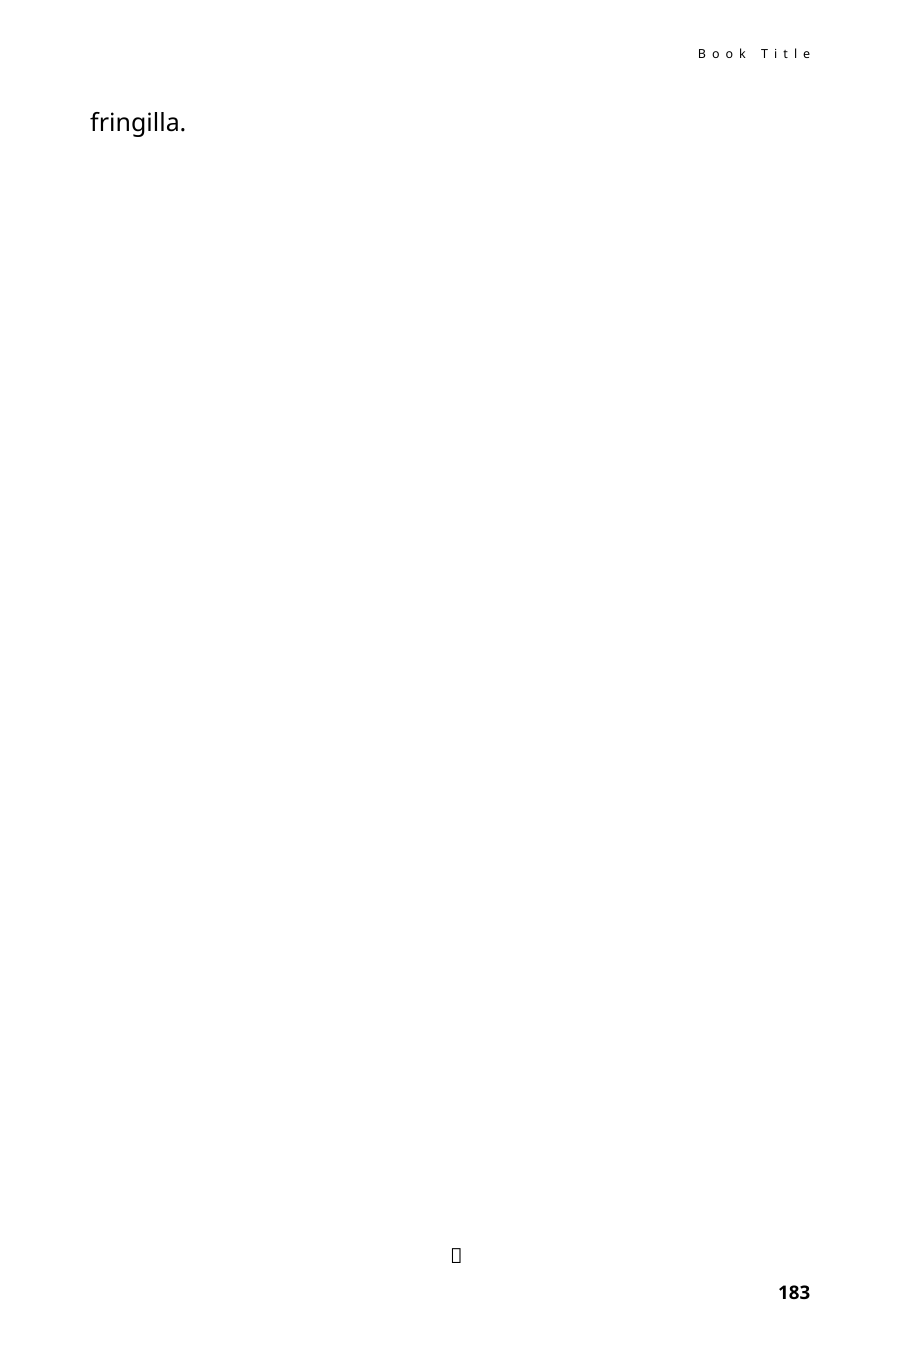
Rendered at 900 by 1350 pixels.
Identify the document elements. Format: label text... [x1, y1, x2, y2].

text fringilla. [90, 105, 810, 139]
